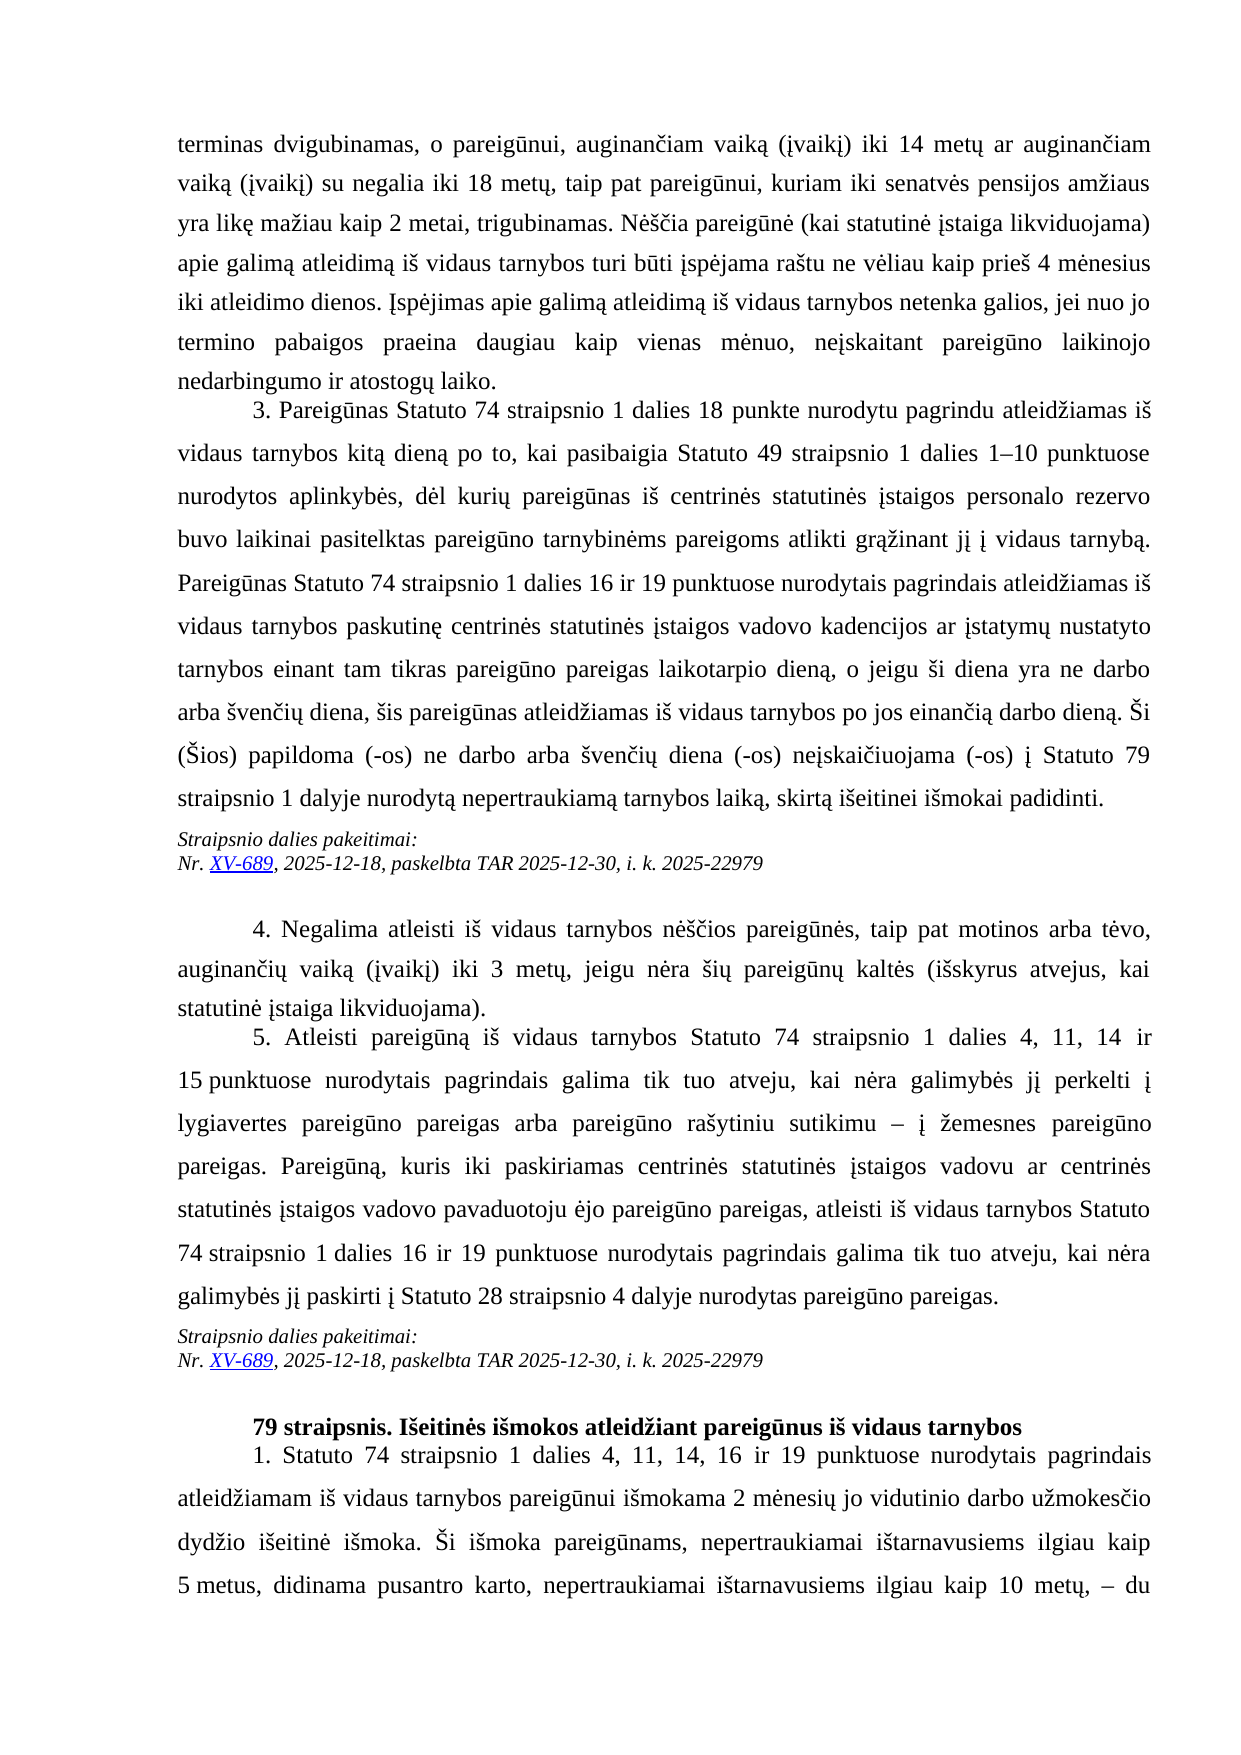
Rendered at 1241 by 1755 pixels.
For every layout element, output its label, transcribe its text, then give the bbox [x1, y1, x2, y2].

text Nr. XV-689, 2025-12-18, paskelbta TAR 2025-12-30, i. k. 2025-22979 [177, 851, 1152, 874]
text Straipsnio dalies pakeitimai: [177, 1324, 1152, 1348]
text terminas dvigubinamas, o pareigūnui, auginančiam vaiką (įvaikį) iki 14 metų ar auginančiam vaiką (įvaikį) su negalia iki 18 metų, taip pat pareigūnui, kuriam iki senatvės pensijos amžiaus yra likę mažiau kaip 2 metai, trigubinamas. Nėščia pareigūnė (kai statutinė įstaiga likviduojama) apie galimą atleidimą iš vidaus tarnybos turi būti įspėjama raštu ne vėliau kaip prieš 4 mėnesius iki atleidimo dienos. Įspėjimas apie galimą atleidimą iš vidaus tarnybos netenka galios, jei nuo jo termino pabaigos praeina daugiau kaip vienas mėnuo, neįskaitant pareigūno laikinojo nedarbingumo ir atostogų laiko. [177, 118, 1152, 395]
text 3. Pareigūnas Statuto 74 straipsnio 1 dalies 18 punkte nurodytu pagrindu atleidžiamas iš vidaus tarnybos kitą dieną po to, kai pasibaigia Statuto 49 straipsnio 1 dalies 1–10 punktuose nurodytos aplinkybės, dėl kurių pareigūnas iš centrinės statutinės įstaigos personalo rezervo buvo laikinai pasitelktas pareigūno tarnybinėms pareigoms atlikti grąžinant jį į vidaus tarnybą. Pareigūnas Statuto 74 straipsnio 1 dalies 16 ir 19 punktuose nurodytais pagrindais atleidžiamas iš vidaus tarnybos paskutinę centrinės statutinės įstaigos vadovo kadencijos ar įstatymų nustatyto tarnybos einant tam tikras pareigūno pareigas laikotarpio dieną, o jeigu ši diena yra ne darbo arba švenčių diena, šis pareigūnas atleidžiamas iš vidaus tarnybos po jos einančią darbo dieną. Ši (Šios) papildoma (-os) ne darbo arba švenčių diena (-os) neįskaičiuojama (-os) į Statuto 79 straipsnio 1 dalyje nurodytą nepertraukiamą tarnybos laiką, skirtą išeitinei išmokai padidinti. [177, 395, 1152, 812]
text Straipsnio dalies pakeitimai: [177, 826, 1152, 851]
text 79 straipsnis. Išeitinės išmokos atleidžiant pareigūnus iš vidaus tarnybos [177, 1401, 1152, 1440]
text 5. Atleisti pareigūną iš vidaus tarnybos Statuto 74 straipsnio 1 dalies 4, 11, 14 ir 15 punktuose nurodytais pagrindais galima tik tuo atveju, kai nėra galimybės jį perkelti į lygiavertes pareigūno pareigas arba pareigūno rašytiniu sutikimu – į žemesnes pareigūno pareigas. Pareigūną, kuris iki paskiriamas centrinės statutinės įstaigos vadovu ar centrinės statutinės įstaigos vadovo pavaduotoju ėjo pareigūno pareigas, atleisti iš vidaus tarnybos Statuto 74 straipsnio 1 dalies 16 ir 19 punktuose nurodytais pagrindais galima tik tuo atveju, kai nėra galimybės jį paskirti į Statuto 28 straipsnio 4 dalyje nurodytas pareigūno pareigas. [177, 1022, 1152, 1309]
text Nr. XV-689, 2025-12-18, paskelbta TAR 2025-12-30, i. k. 2025-22979 [177, 1348, 1152, 1372]
text 1. Statuto 74 straipsnio 1 dalies 4, 11, 14, 16 ir 19 punktuose nurodytais pagrindais atleidžiamam iš vidaus tarnybos pareigūnui išmokama 2 mėnesių jo vidutinio darbo užmokesčio dydžio išeitinė išmoka. Ši išmoka pareigūnams, nepertraukiamai ištarnavusiems ilgiau kaip 5 metus, didinama pusantro karto, nepertraukiamai ištarnavusiems ilgiau kaip 10 metų, – du [177, 1440, 1152, 1598]
text 4. Negalima atleisti iš vidaus tarnybos nėščios pareigūnės, taip pat motinos arba tėvo, auginančių vaiką (įvaikį) iki 3 metų, jeigu nėra šių pareigūnų kaltės (išskyrus atvejus, kai statutinė įstaiga likviduojama). [177, 903, 1152, 1022]
